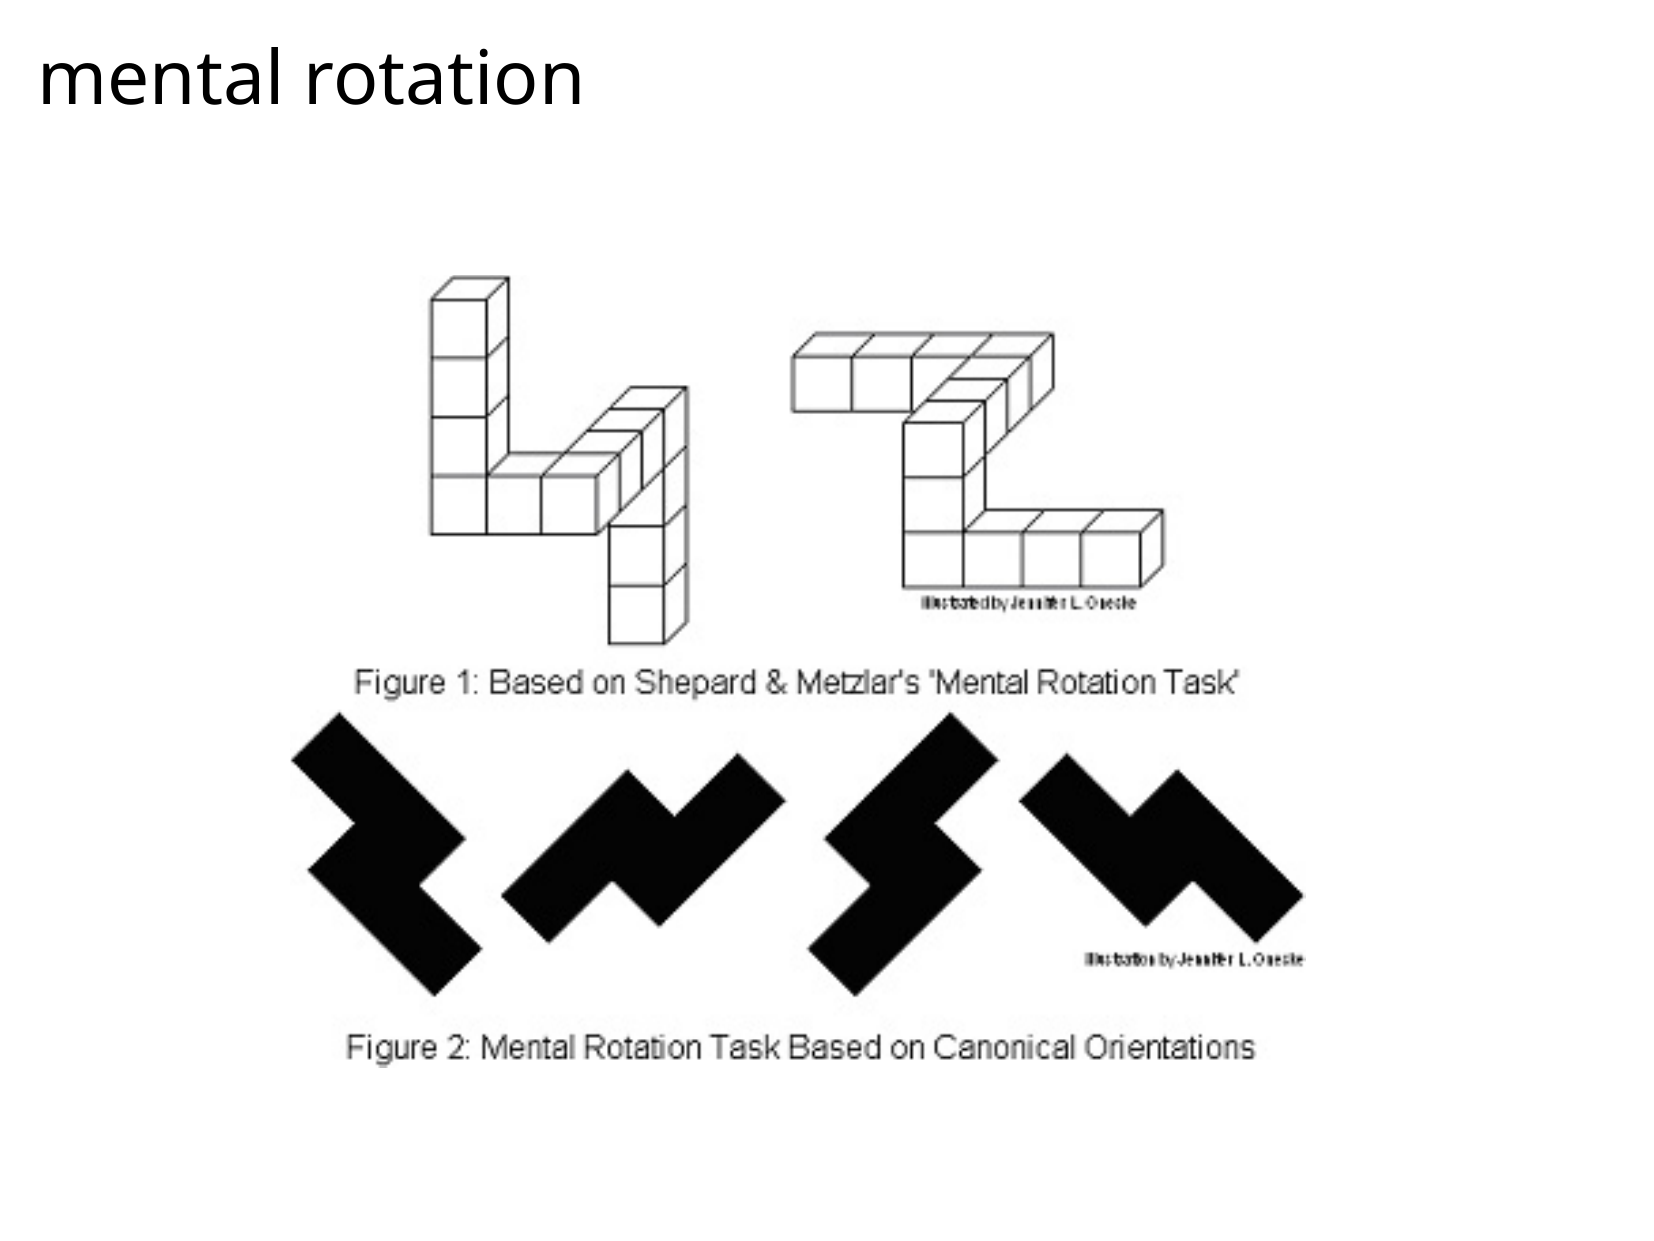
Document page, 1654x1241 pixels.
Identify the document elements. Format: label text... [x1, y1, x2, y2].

picture [290, 275, 1306, 1068]
title mental rotation [37, 0, 1613, 151]
